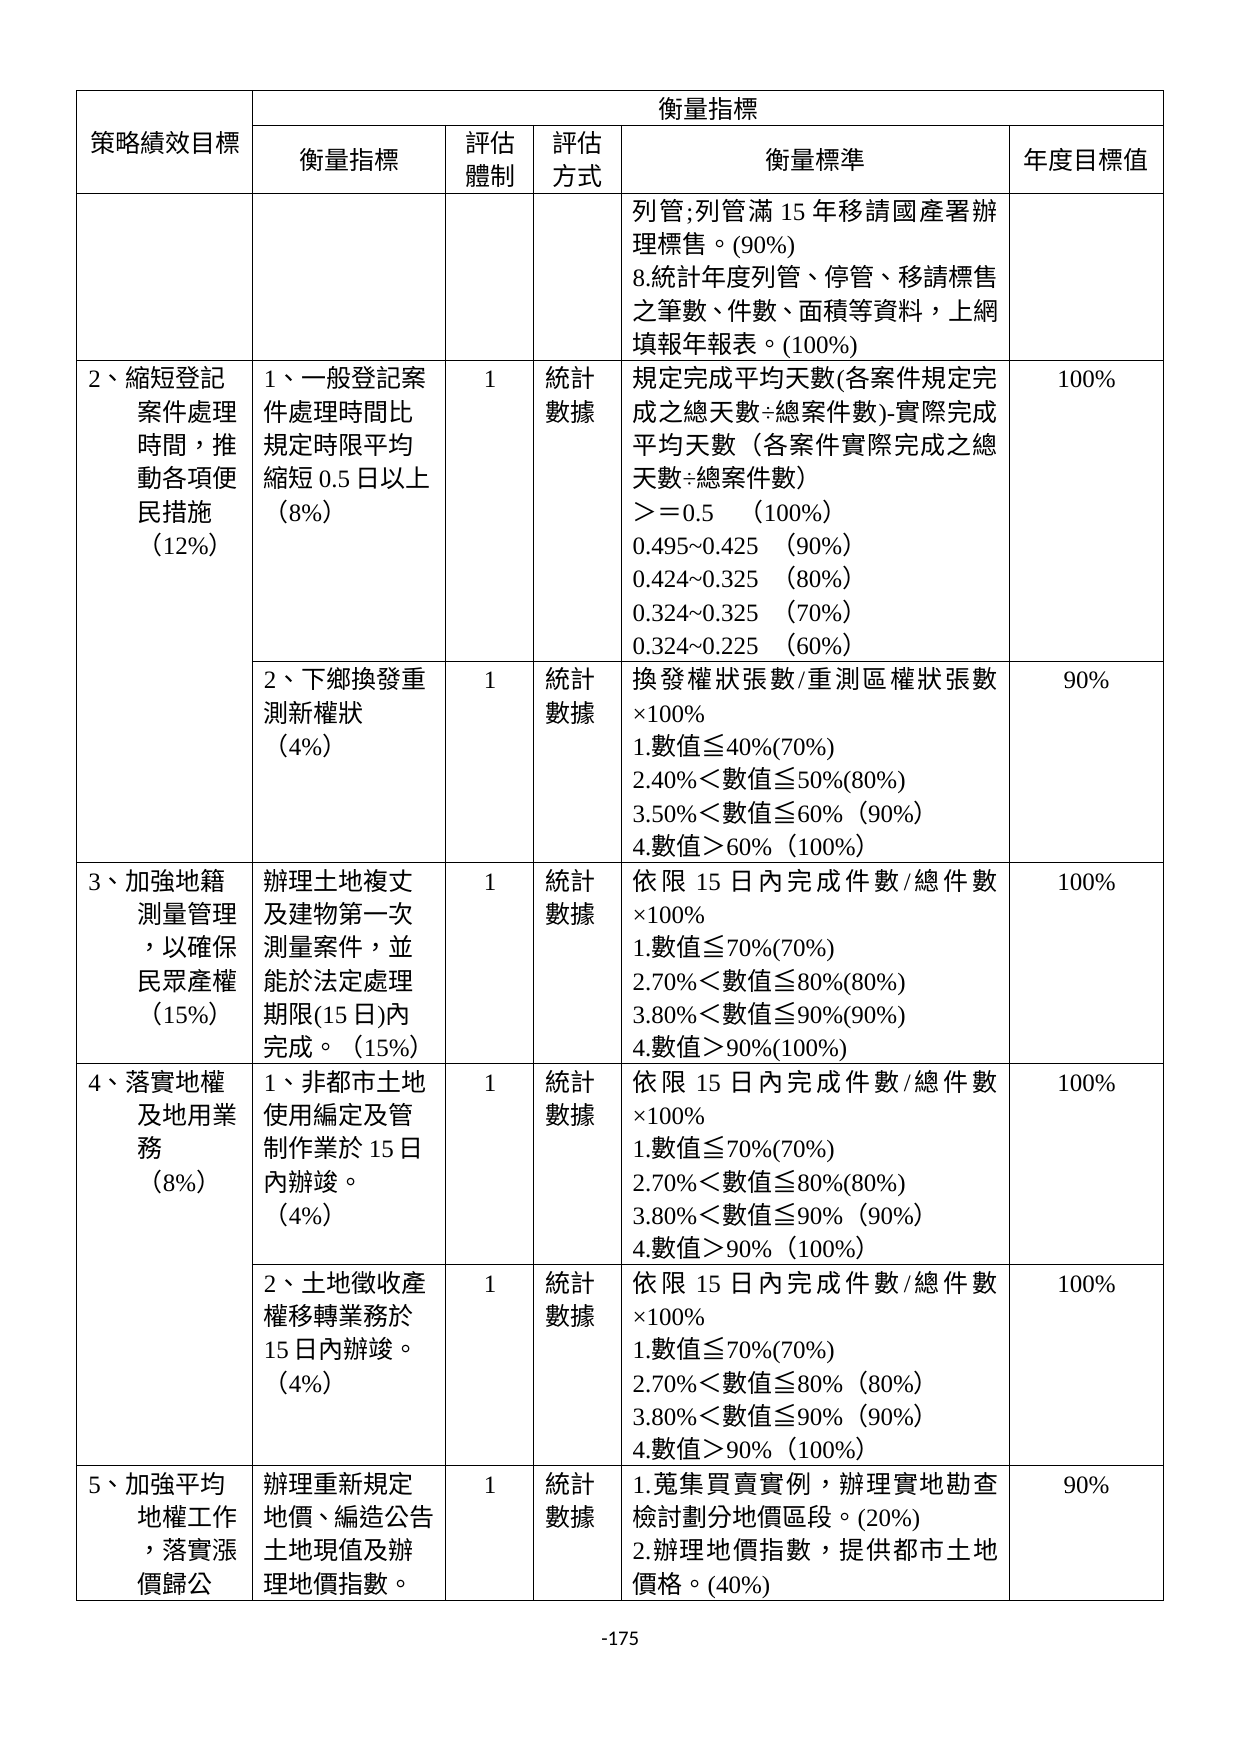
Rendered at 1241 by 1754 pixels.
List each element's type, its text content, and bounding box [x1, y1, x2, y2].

table_header 策略績效目標 [77, 91, 252, 192]
table_cell 1 [446, 1064, 533, 1264]
table_cell [534, 194, 621, 360]
table_cell 1.蒐集買賣實例，辦理實地勘查檢討劃分地價區段。(20%) 2.辦理地價指數，提供都市土地價格。(40%) [622, 1466, 1009, 1600]
table_cell 衡量指標 [253, 126, 445, 192]
table_cell 列管;列管滿15年移請國產署辦理標售。(90%) 8.統計年度列管、停管、移請標售之筆數、件數、面積等資料，上網填報年報表。(100%) [622, 194, 1009, 360]
table_cell 1 [446, 662, 533, 862]
table_cell 衡量標準 [622, 126, 1009, 192]
table_cell 1、一般登記案件處理時間比規定時限平均縮短0.5日以上（8%） [253, 361, 445, 661]
table_cell 統計數據 [534, 1466, 621, 1600]
table_cell 統計數據 [534, 361, 621, 661]
table_cell [253, 194, 445, 360]
table_cell 100% [1010, 1265, 1163, 1465]
table_cell 統計數據 [534, 1265, 621, 1465]
table_cell 評估體制 [446, 126, 533, 192]
table_cell [446, 194, 533, 360]
table_cell 加強地籍測量管理，以確保民眾產權（15%） [77, 863, 252, 1063]
table_cell 落實地權及地用業務（8%） [77, 1064, 252, 1264]
table_cell [77, 194, 252, 360]
table_cell 依限15日內完成件數/總件數×100% 1.數值≦70%(70%) 2.70%＜數值≦80%(80%) 3.80%＜數值≦90%（90%） 4.數值＞90%（100%） [622, 1064, 1009, 1264]
table_cell 2、土地徵收產權移轉業務於15日內辦竣。（4%） [253, 1265, 445, 1465]
table_cell 依限15日內完成件數/總件數×100% 1.數值≦70%(70%) 2.70%＜數值≦80%（80%） 3.80%＜數值≦90%（90%） 4.數值＞90%（100%） [622, 1265, 1009, 1465]
table_cell 1 [446, 863, 533, 1063]
table_cell [1010, 194, 1163, 360]
table_cell 1 [446, 1466, 533, 1600]
table_cell 90% [1010, 1466, 1163, 1600]
table_header 衡量指標 [253, 91, 1163, 125]
table_cell 1、非都市土地使用編定及管制作業於15日內辦竣。（4%） [253, 1064, 445, 1264]
table_cell 90% [1010, 662, 1163, 862]
table_cell 統計數據 [534, 1064, 621, 1264]
table_cell 辦理土地複丈及建物第一次測量案件，並能於法定處理期限(15日)內完成。（15%） [253, 863, 445, 1063]
table_cell 1 [446, 1265, 533, 1465]
table_cell 100% [1010, 863, 1163, 1063]
table_cell 規定完成平均天數(各案件規定完成之總天數÷總案件數)-實際完成平均天數（各案件實際完成之總天數÷總案件數） ＞＝0.5 （100%） 0.495~0.425 （90%） 0.424~0.325 （80%） 0.324~0.325 （70%） 0.324~0.225 （60%） [622, 361, 1009, 661]
table_cell [77, 661, 252, 862]
table_cell 統計數據 [534, 662, 621, 862]
table_cell 辦理重新規定地價、編造公告土地現值及辦理地價指數。 [253, 1466, 445, 1600]
table_cell 加強平均地權工作，落實漲價歸公 [77, 1466, 252, 1600]
table_cell 縮短登記案件處理時間，推動各項便民措施（12%） [77, 361, 252, 661]
table_cell 2、下鄉換發重測新權狀（4%） [253, 662, 445, 862]
table_cell 換發權狀張數/重測區權狀張數×100% 1.數值≦40%(70%) 2.40%＜數值≦50%(80%) 3.50%＜數值≦60%（90%） 4.數值＞60%（100%） [622, 662, 1009, 862]
table_cell 年度目標值 [1010, 126, 1163, 192]
table_cell 1 [446, 361, 533, 661]
table_cell 依限15日內完成件數/總件數×100% 1.數值≦70%(70%) 2.70%＜數值≦80%(80%) 3.80%＜數值≦90%(90%) 4.數值＞90%(100%) [622, 863, 1009, 1063]
table_cell 評估方式 [534, 126, 621, 192]
table_cell 100% [1010, 361, 1163, 661]
table_cell 統計數據 [534, 863, 621, 1063]
table_cell [77, 1264, 252, 1465]
table_cell 100% [1010, 1064, 1163, 1264]
